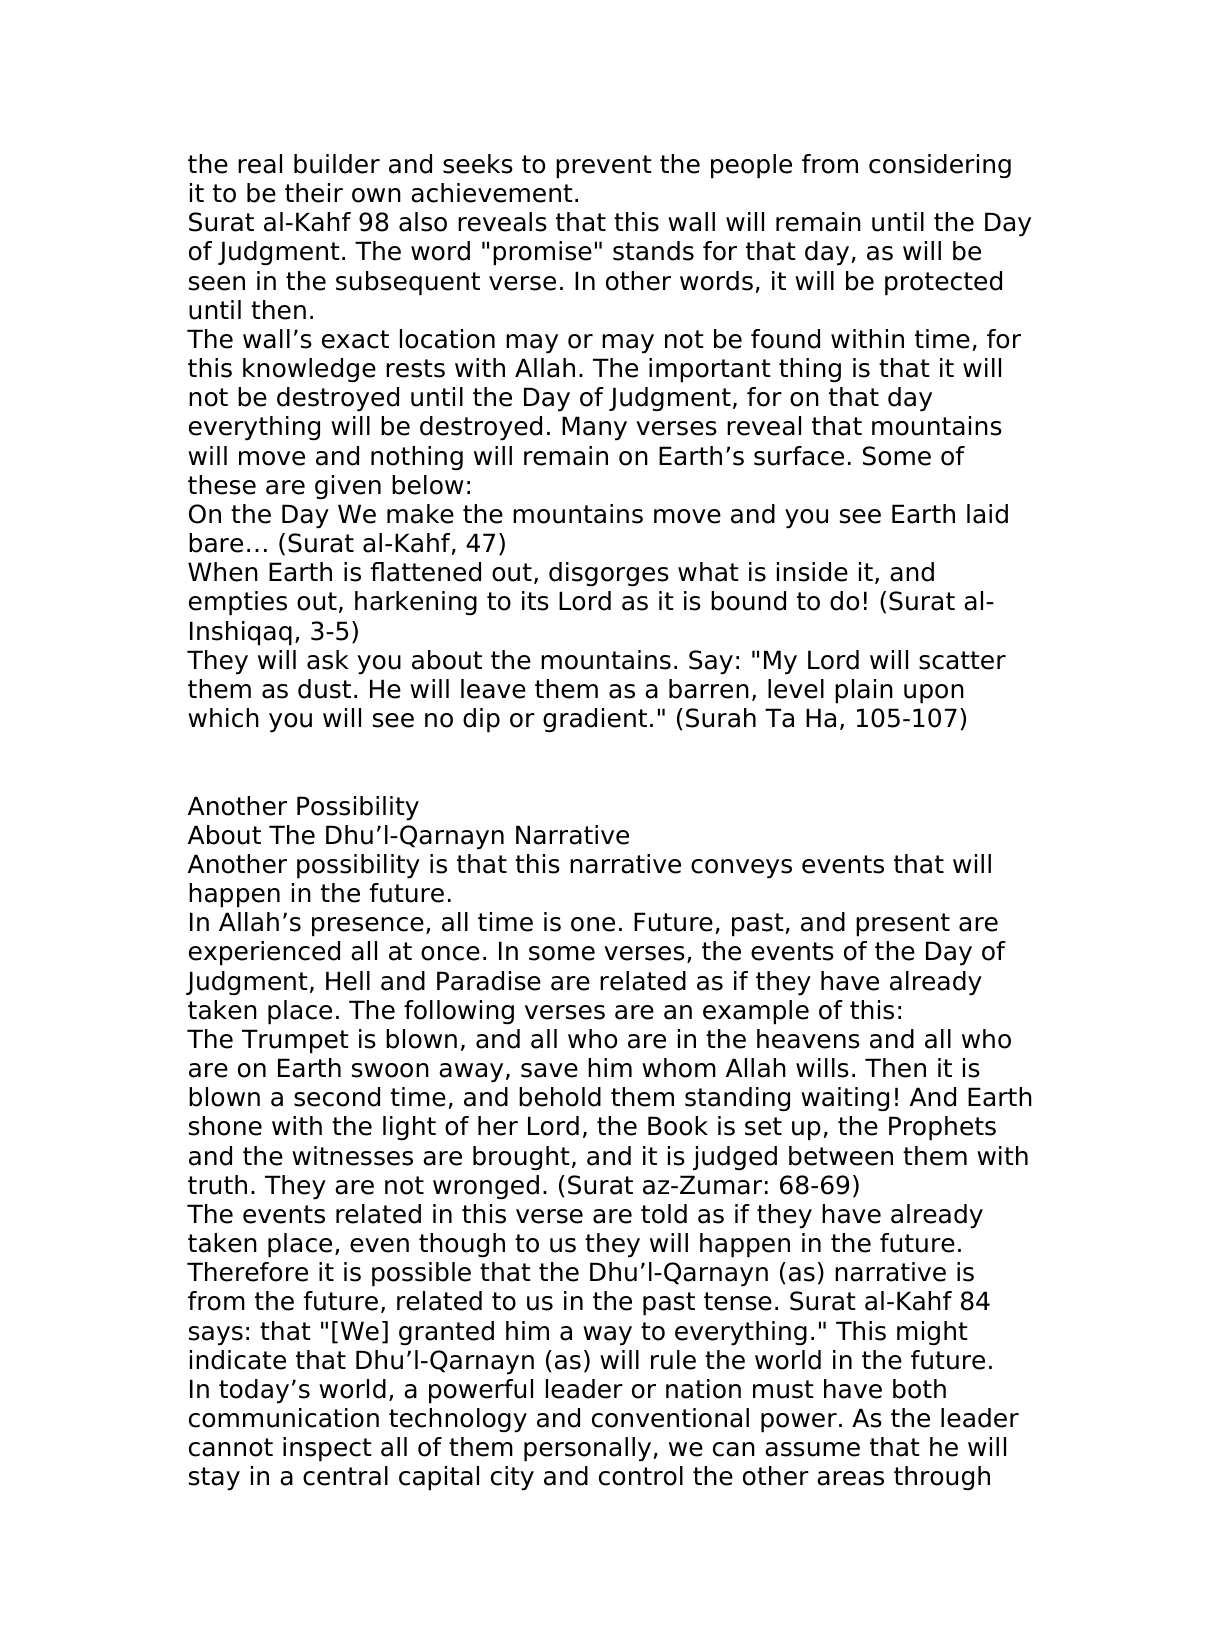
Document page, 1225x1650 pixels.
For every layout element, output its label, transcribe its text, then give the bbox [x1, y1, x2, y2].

text They will ask you about the mountains. Say: "My Lord will scatter them as dust. He will leave them as a barren, level plain upon which you will see no dip or gradient." (Surah Ta Ha, 105-107) [187, 646, 1037, 733]
text The wall’s exact location may or may not be found within time, for this knowledge rests with Allah. The important thing is that it will not be destroyed until the Day of Judgment, for on that day everything will be destroyed. Many verses reveal that mountains will move and nothing will remain on Earth’s surface. Some of these are given below: [187, 325, 1037, 500]
text The Trumpet is blown, and all who are in the heavens and all who are on Earth swoon away, save him whom Allah wills. Then it is blown a second time, and behold them standing waiting! And Earth shone with the light of her Lord, the Book is set up, the Prophets and the witnesses are brought, and it is judged between them with truth. They are not wronged. (Surat az-Zumar: 68-69) [187, 1025, 1037, 1200]
text On the Day We make the mountains move and you see Earth laid bare… (Surat al-Kahf, 47) [187, 500, 1037, 558]
text In today’s world, a powerful leader or nation must have both communication technology and conventional power. As the leader cannot inspect all of them personally, we can assume that he will stay in a central capital city and control the other areas through [187, 1375, 1037, 1492]
text About The Dhu’l-Qarnayn Narrative [187, 821, 1037, 850]
text the real builder and seeks to prevent the people from considering it to be their own achievement. [187, 150, 1037, 208]
text Surat al-Kahf 98 also reveals that this wall will remain until the Day of Judgment. The word "promise" stands for that day, as will be seen in the subsequent verse. In other words, it will be protected until then. [187, 208, 1037, 325]
text Another Possibility [187, 792, 1037, 821]
text The events related in this verse are told as if they have already taken place, even though to us they will happen in the future. Therefore it is possible that the Dhu’l-Qarnayn (as) narrative is from the future, related to us in the past tense. Surat al-Kahf 84 says: that "[We] granted him a way to everything." This might indicate that Dhu’l-Qarnayn (as) will rule the world in the future. [187, 1200, 1037, 1375]
text Another possibility is that this narrative conveys events that will happen in the future. [187, 850, 1037, 908]
text In Allah’s presence, all time is one. Future, past, and present are experienced all at once. In some verses, the events of the Day of Judgment, Hell and Paradise are related as if they have already taken place. The following verses are an example of this: [187, 908, 1037, 1025]
text When Earth is flattened out, disgorges what is inside it, and empties out, harkening to its Lord as it is bound to do! (Surat al-Inshiqaq, 3-5) [187, 558, 1037, 646]
